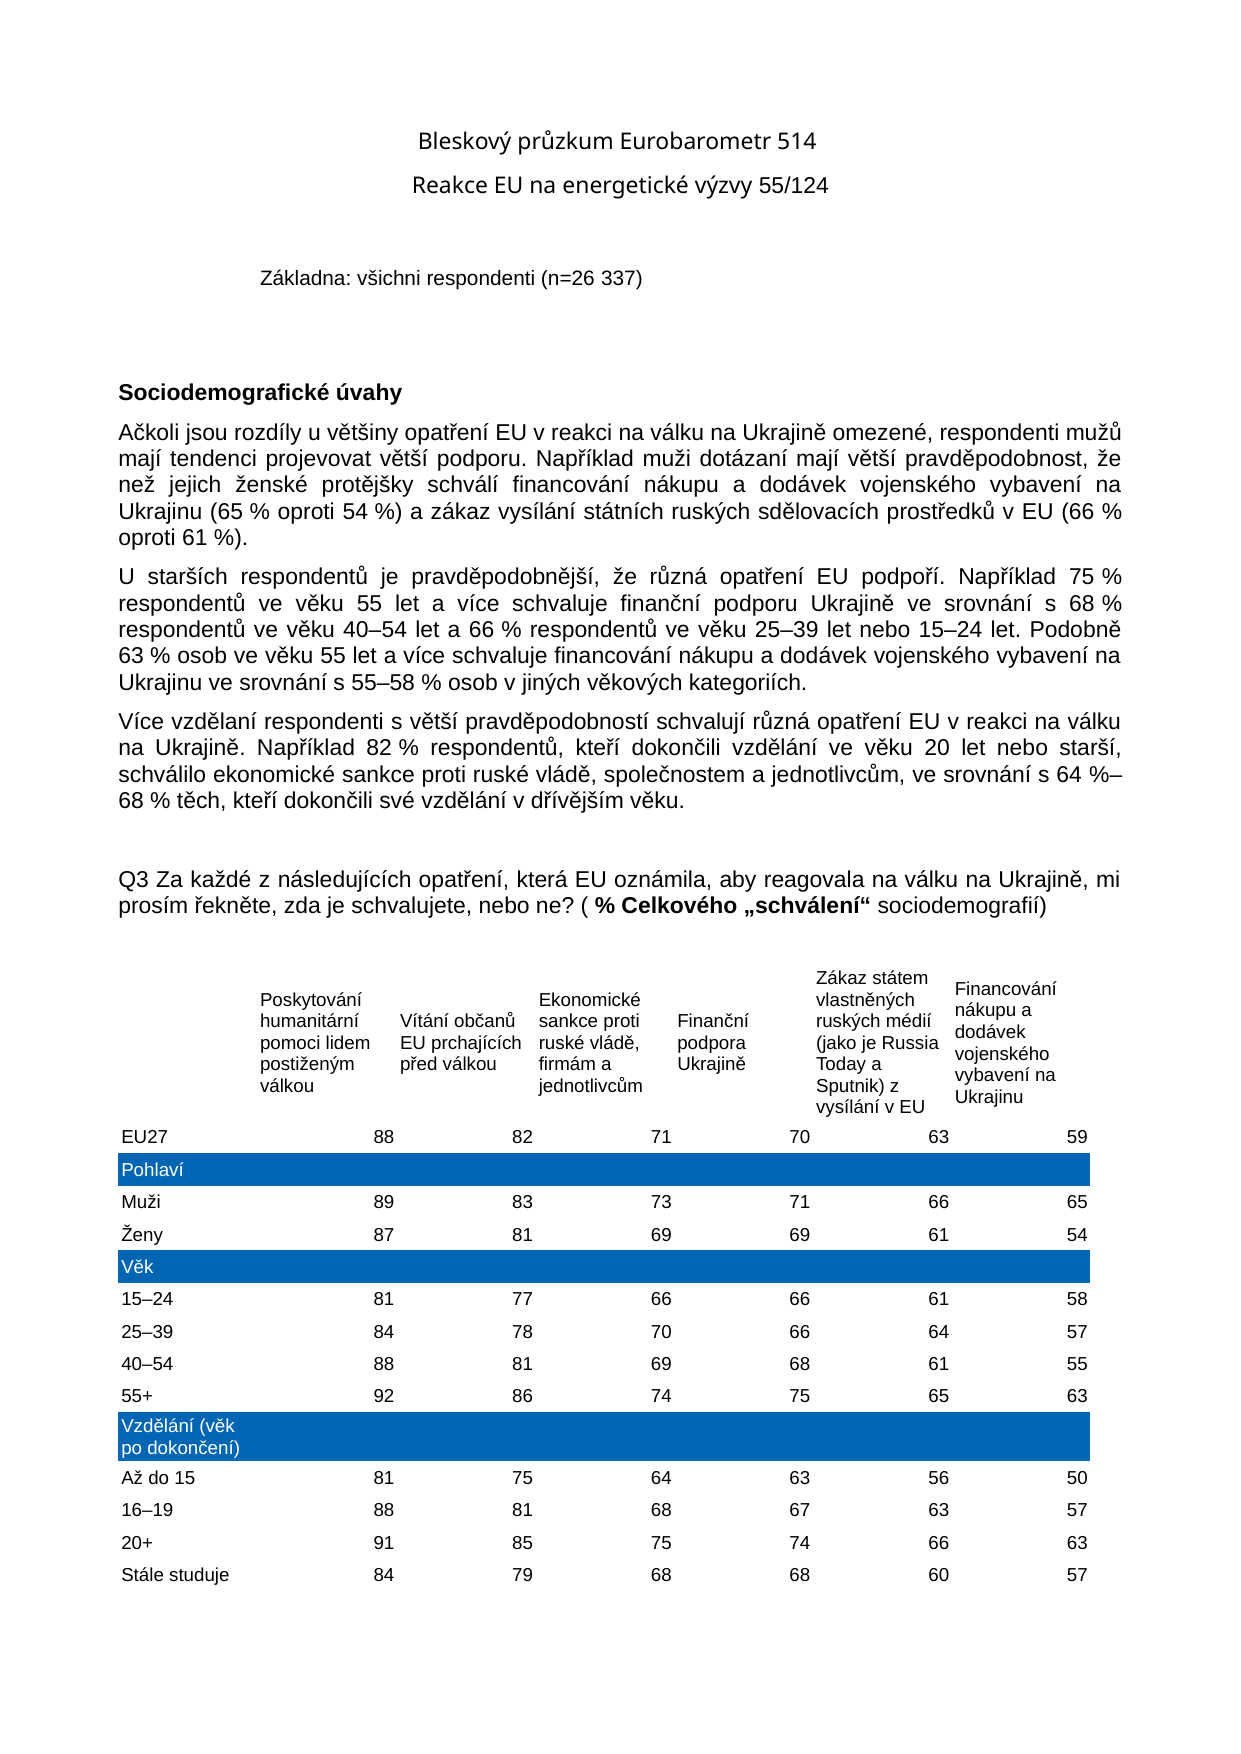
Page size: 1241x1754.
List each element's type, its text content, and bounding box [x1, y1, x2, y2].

table_cell 73 [536, 1186, 674, 1218]
table_cell 57 [952, 1559, 1090, 1591]
table_cell 63 [674, 1461, 813, 1494]
table_cell 15–24 [118, 1283, 257, 1315]
table_cell 50 [952, 1461, 1090, 1494]
table_cell 88 [257, 1494, 397, 1526]
table_cell 63 [813, 1494, 952, 1526]
table_cell [257, 1591, 397, 1623]
table_cell [397, 230, 536, 262]
table_header Poskytování humanitární pomoci lidem postiženým válkou [257, 964, 397, 1121]
table_cell Stále studuje [118, 1559, 257, 1591]
table_cell 61 [813, 1348, 952, 1380]
table_cell 58 [952, 1283, 1090, 1315]
table_cell [674, 1412, 813, 1461]
table_cell 81 [397, 1348, 536, 1380]
table_cell 83 [397, 1186, 536, 1218]
text Q3 Za každé z následujících opatření, která EU oznámila, aby reagovala na válku na Ukrajině, mi prosím řekněte, zda je schvalujete, nebo ne? ( % Celkového „schválení“ sociodemografií) [118, 866, 1122, 918]
table_cell [118, 262, 257, 294]
table_cell 68 [674, 1559, 813, 1591]
table_cell 60 [813, 1559, 952, 1591]
table_cell 71 [674, 1186, 813, 1218]
table_cell [536, 1250, 674, 1283]
table_cell Vzdělání (věk po dokončení) [118, 1412, 257, 1461]
table_cell 81 [257, 1283, 397, 1315]
table_cell 70 [674, 1121, 813, 1153]
table_cell [397, 1250, 536, 1283]
table_cell [674, 262, 813, 294]
table_cell [536, 1153, 674, 1186]
table_cell [257, 1250, 397, 1283]
table_cell 69 [674, 1218, 813, 1250]
table_cell 55+ [118, 1380, 257, 1412]
table_cell 66 [536, 1283, 674, 1315]
table_cell 64 [813, 1315, 952, 1347]
table_cell [813, 262, 952, 294]
table_header Finanční podpora Ukrajině [674, 964, 813, 1121]
text Více vzdělaní respondenti s větší pravděpodobností schvalují různá opatření EU v reakci na válku na Ukrajině. Například 82 % respondentů, kteří dokončili vzdělání ve věku 20 let nebo starší, schválilo ekonomické sankce proti ruské vládě, společnostem a jednotlivcům, ve srovnání s 64 %–68 % těch, kteří dokončili své vzdělání v dřívějším věku. [118, 708, 1122, 813]
table_cell 85 [397, 1526, 536, 1558]
table_cell 66 [674, 1315, 813, 1347]
table_cell 66 [813, 1186, 952, 1218]
table_cell 82 [397, 1121, 536, 1153]
table_cell 69 [536, 1348, 674, 1380]
table_cell [536, 1591, 674, 1623]
table_cell 16–19 [118, 1494, 257, 1526]
table_header Financování nákupu a dodávek vojenského vybavení na Ukrajinu [952, 964, 1090, 1121]
table_cell 71 [536, 1121, 674, 1153]
table_cell Věk [118, 1250, 257, 1283]
table_cell 81 [397, 1218, 536, 1250]
table_cell Až do 15 [118, 1461, 257, 1494]
table_cell [536, 1412, 674, 1461]
table_cell 74 [536, 1380, 674, 1412]
table_cell 91 [257, 1526, 397, 1558]
table_cell [397, 1412, 536, 1461]
table_cell 54 [952, 1218, 1090, 1250]
table_cell 66 [674, 1283, 813, 1315]
table_cell 75 [674, 1380, 813, 1412]
table_cell 63 [813, 1121, 952, 1153]
table_cell [674, 230, 813, 262]
table_header Vítání občanů EU prchajících před válkou [397, 964, 536, 1121]
table_cell 84 [257, 1559, 397, 1591]
table_cell [813, 1591, 952, 1623]
table_cell [952, 1250, 1090, 1283]
table_cell [952, 1591, 1090, 1623]
table_cell 61 [813, 1218, 952, 1250]
table_cell [118, 230, 257, 262]
table_cell [813, 1153, 952, 1186]
table_cell 77 [397, 1283, 536, 1315]
table_cell 70 [536, 1315, 674, 1347]
table_header Ekonomické sankce proti ruské vládě, firmám a jednotlivcům [536, 964, 674, 1121]
table_cell [674, 1250, 813, 1283]
table_cell 63 [952, 1380, 1090, 1412]
table_header [118, 964, 257, 1121]
table_cell 89 [257, 1186, 397, 1218]
table_cell [674, 1153, 813, 1186]
table_cell [118, 1591, 257, 1623]
table_cell 79 [397, 1559, 536, 1591]
table_cell [536, 230, 674, 262]
table_cell 40–54 [118, 1348, 257, 1380]
table_cell 64 [536, 1461, 674, 1494]
table_cell 69 [536, 1218, 674, 1250]
table_cell [257, 1153, 397, 1186]
table_cell 74 [674, 1526, 813, 1558]
table_cell [674, 1591, 813, 1623]
table_cell 68 [674, 1348, 813, 1380]
table_cell 65 [813, 1380, 952, 1412]
table_cell 66 [813, 1526, 952, 1558]
table_cell [813, 1412, 952, 1461]
table_cell 20+ [118, 1526, 257, 1558]
table_cell 61 [813, 1283, 952, 1315]
table_cell 57 [952, 1494, 1090, 1526]
table_cell EU27 [118, 1121, 257, 1153]
text Sociodemografické úvahy [118, 379, 1122, 406]
table_cell Základna: všichni respondenti (n=26 337) [257, 262, 674, 294]
table_cell [257, 230, 397, 262]
table_cell 88 [257, 1348, 397, 1380]
table_cell Muži [118, 1186, 257, 1218]
table_cell 81 [257, 1461, 397, 1494]
table_cell [813, 230, 952, 262]
table_cell 55 [952, 1348, 1090, 1380]
table_cell 84 [257, 1315, 397, 1347]
table_cell [952, 262, 1090, 294]
table_cell 78 [397, 1315, 536, 1347]
table_cell 86 [397, 1380, 536, 1412]
text Ačkoli jsou rozdíly u většiny opatření EU v reakci na válku na Ukrajině omezené, respondenti mužů mají tendenci projevovat větší podporu. Například muži dotázaní mají větší pravděpodobnost, že než jejich ženské protějšky schválí financování nákupu a dodávek vojenského vybavení na Ukrajinu (65 % oproti 54 %) a zákaz vysílání státních ruských sdělovacích prostředků v EU (66 % oproti 61 %). [118, 418, 1122, 550]
table_cell [257, 1412, 397, 1461]
table_cell [952, 1153, 1090, 1186]
table_cell [813, 1250, 952, 1283]
table_cell 88 [257, 1121, 397, 1153]
table_cell 65 [952, 1186, 1090, 1218]
table_cell 75 [536, 1526, 674, 1558]
table_cell [397, 1153, 536, 1186]
table_cell 67 [674, 1494, 813, 1526]
table_cell 68 [536, 1559, 674, 1591]
table_cell 56 [813, 1461, 952, 1494]
text U starších respondentů je pravděpodobnější, že různá opatření EU podpoří. Například 75 % respondentů ve věku 55 let a více schvaluje finanční podporu Ukrajině ve srovnání s 68 % respondentů ve věku 40–54 let a 66 % respondentů ve věku 25–39 let nebo 15–24 let. Podobně 63 % osob ve věku 55 let a více schvaluje financování nákupu a dodávek vojenského vybavení na Ukrajinu ve srovnání s 55–58 % osob v jiných věkových kategoriích. [118, 563, 1122, 695]
table_cell Pohlaví [118, 1153, 257, 1186]
table_cell 92 [257, 1380, 397, 1412]
table_cell 87 [257, 1218, 397, 1250]
table_cell 75 [397, 1461, 536, 1494]
table_cell 68 [536, 1494, 674, 1526]
table_cell [397, 1591, 536, 1623]
table_cell [952, 230, 1090, 262]
table_header Zákaz státem vlastněných ruských médií (jako je Russia Today a Sputnik) z vysílání v EU [813, 964, 952, 1121]
table_cell 63 [952, 1526, 1090, 1558]
table_cell 25–39 [118, 1315, 257, 1347]
table_cell 81 [397, 1494, 536, 1526]
table_cell 57 [952, 1315, 1090, 1347]
table_cell Ženy [118, 1218, 257, 1250]
table_cell [952, 1412, 1090, 1461]
table_cell 59 [952, 1121, 1090, 1153]
